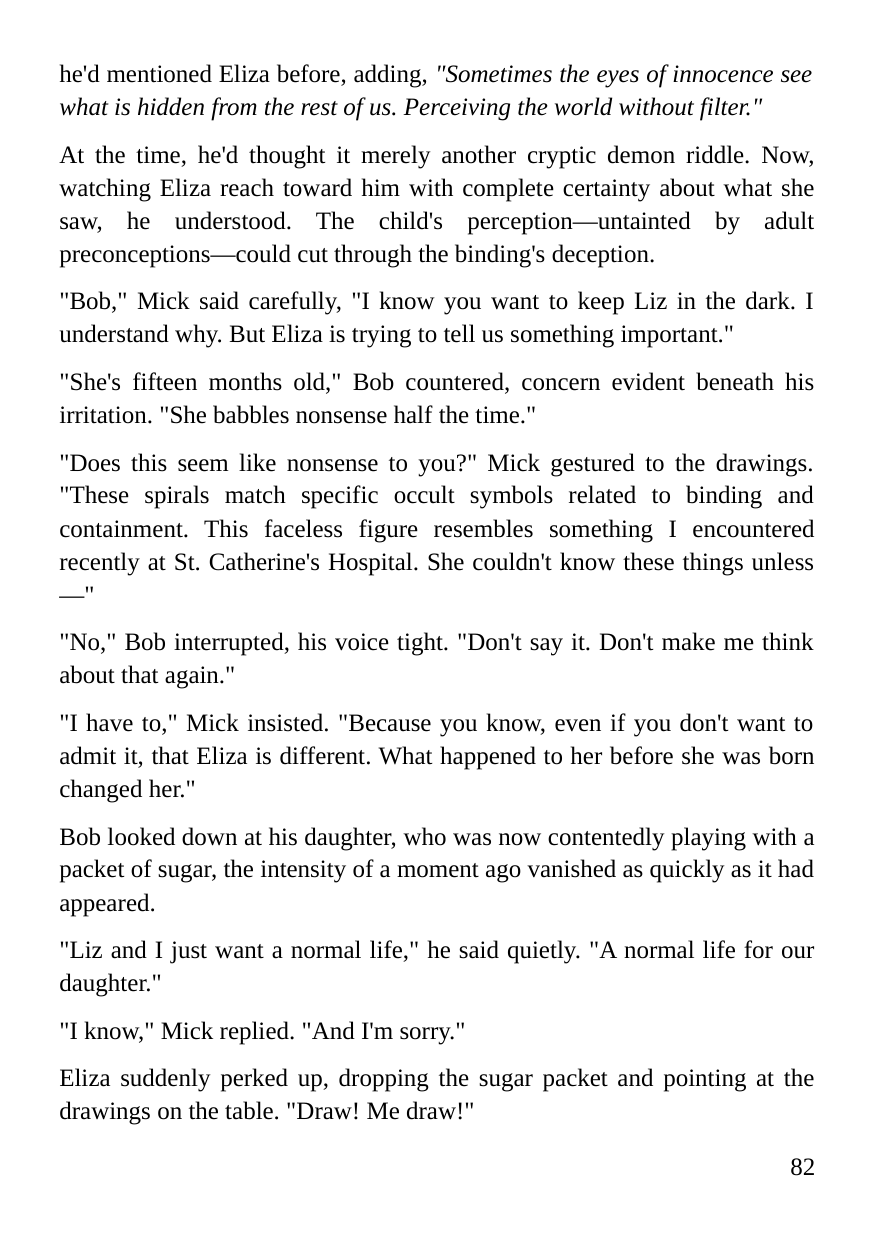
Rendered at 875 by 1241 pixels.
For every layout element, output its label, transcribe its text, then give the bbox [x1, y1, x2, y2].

text "No," Bob interrupted, his voice tight. "Don't say it. Don't make me think about that again." [59, 627, 815, 689]
text "Liz and I just want a normal life," he said quietly. "A normal life for our daughter." [59, 935, 815, 997]
text Bob looked down at his daughter, who was now contentedly playing with a packet of sugar, the intensity of a moment ago vanished as quickly as it had appeared. [59, 822, 815, 916]
text "She's fifteen months old," Bob countered, concern evident beneath his irritation. "She babbles nonsense half the time." [59, 367, 815, 429]
text "Does this seem like nonsense to you?" Mick gestured to the drawings. "These spirals match specific occult symbols related to binding and containment. This faceless figure resembles something I encountered recently at St. Catherine's Hospital. She couldn't know these things unless—" [59, 448, 815, 608]
text At the time, he'd thought it merely another cryptic demon riddle. Now, watching Eliza reach toward him with complete certainty about what she saw, he understood. The child's perception—untainted by adult preconceptions—could cut through the binding's deception. [59, 140, 815, 267]
text "Bob," Mick said carefully, "I know you want to keep Liz in the dark. I understand why. But Eliza is trying to tell us something important." [59, 286, 815, 348]
text "I know," Mick replied. "And I'm sorry." [59, 1016, 815, 1044]
text Eliza suddenly perked up, dropping the sugar packet and pointing at the drawings on the table. "Draw! Me draw!" [59, 1063, 815, 1125]
text "I have to," Mick insisted. "Because you know, even if you don't want to admit it, that Eliza is different. What happened to her before she was born changed her." [59, 708, 815, 803]
text he'd mentioned Eliza before, adding, "Sometimes the eyes of innocence see what is hidden from the rest of us. Perceiving the world without filter." [59, 59, 815, 121]
